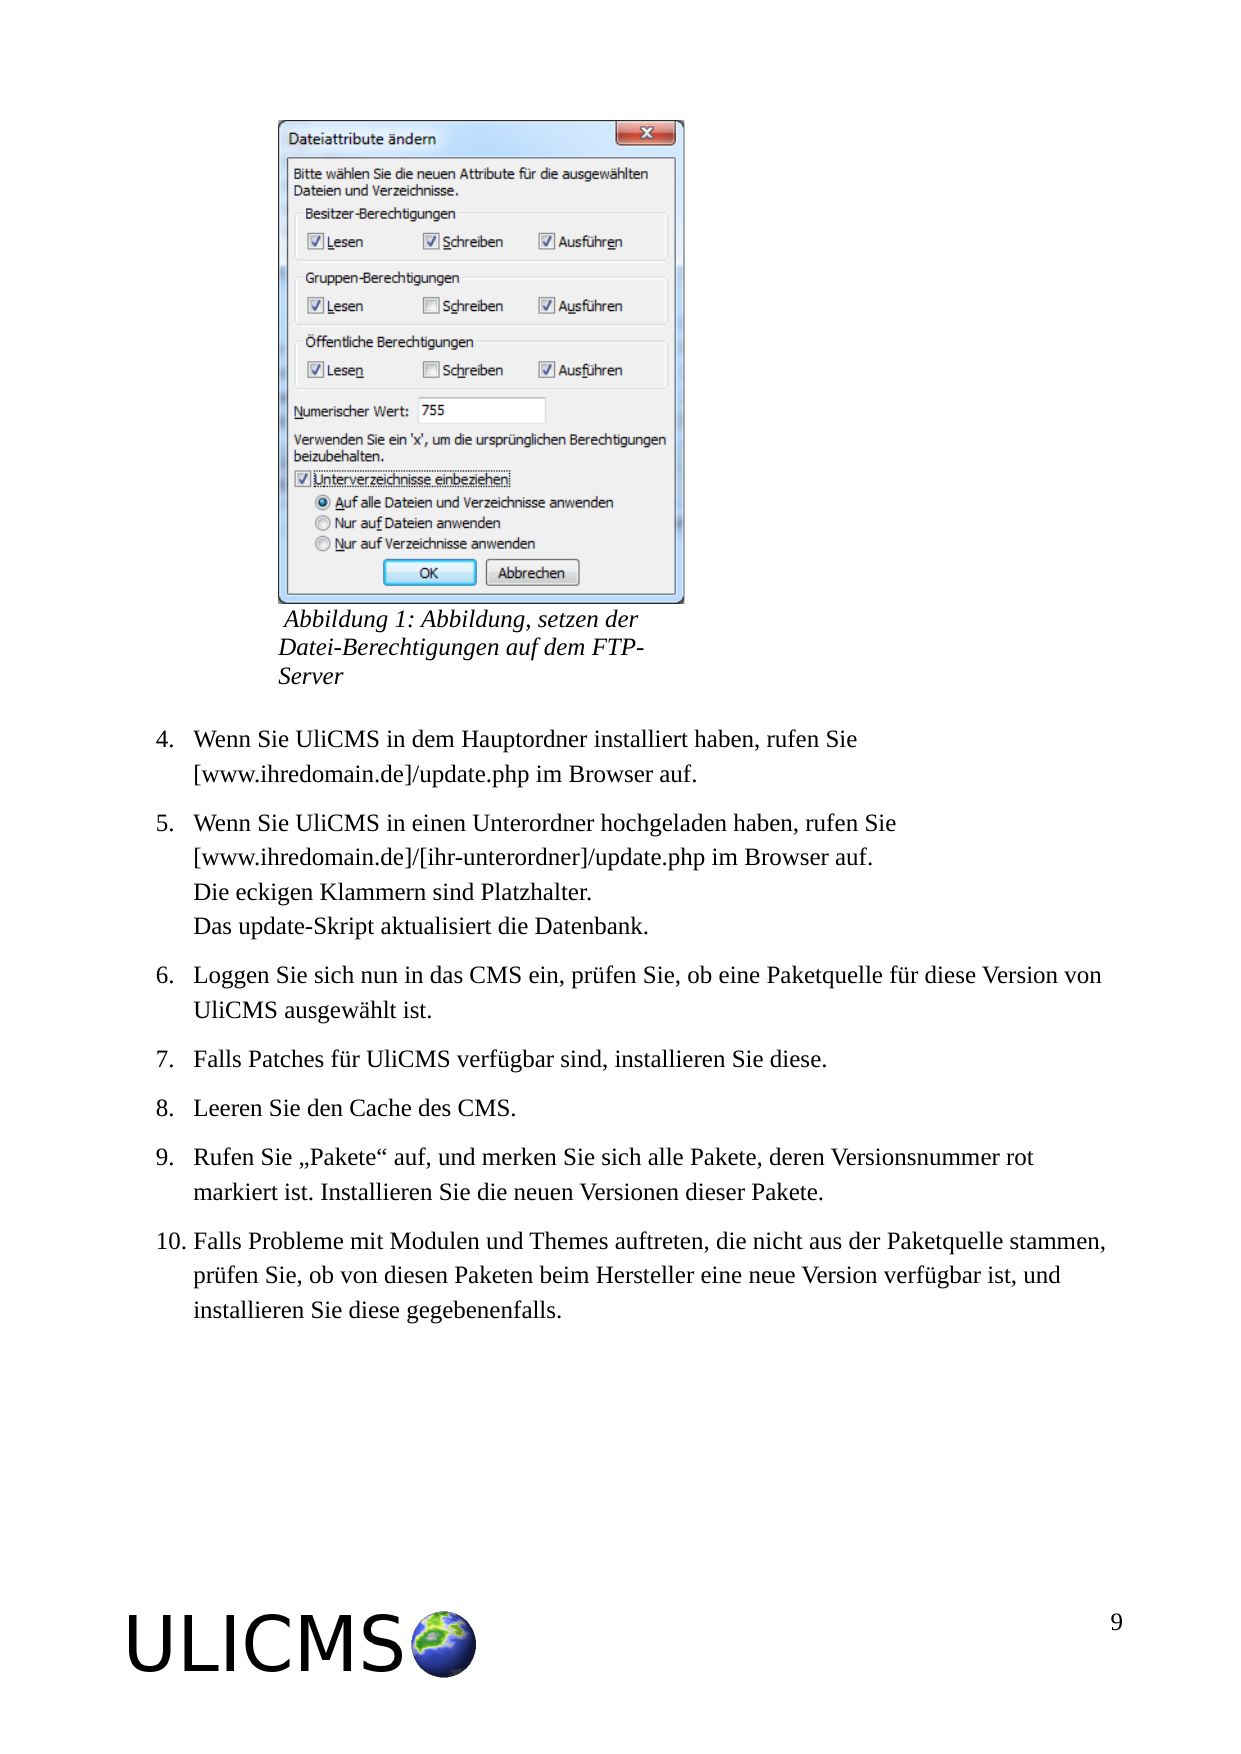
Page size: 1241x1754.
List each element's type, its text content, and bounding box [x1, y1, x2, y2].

list Wenn Sie UliCMS in dem Hauptordner installiert haben, rufen Sie [www.ihredomain.de]/update.php im Browser auf. [156, 108, 1123, 788]
list Falls Probleme mit Modulen und Themes auftreten, die nicht aus der Paketquelle stammen, prüfen Sie, ob von diesen Paketen beim Hersteller eine neue Version verfügbar ist, und installieren Sie diese gegebenenfalls. [156, 1226, 1123, 1323]
list Rufen Sie „Pakete“ auf, und merken Sie sich alle Pakete, deren Versionsnummer rot markiert ist. Installieren Sie die neuen Versionen dieser Pakete. [156, 1142, 1123, 1205]
list Falls Patches für UliCMS verfügbar sind, installieren Sie diese. [156, 1044, 1123, 1073]
list Leeren Sie den Cache des CMS. [156, 1093, 1123, 1122]
picture [118, 1607, 479, 1681]
list Abbildung 1: Abbildung, setzen der Datei-Berechtigungen auf dem FTP-Server [278, 604, 684, 719]
list Wenn Sie UliCMS in einen Unterordner hochgeladen haben, rufen Sie [www.ihredomain.de]/[ihr-unterordner]/update.php im Browser auf. Die eckigen Klammern sind Platzhalter. Das update-Skript aktualisiert die Datenbank. [156, 808, 1123, 940]
picture [278, 120, 685, 604]
list Loggen Sie sich nun in das CMS ein, prüfen Sie, ob eine Paketquelle für diese Version von UliCMS ausgewählt ist. [156, 961, 1123, 1024]
